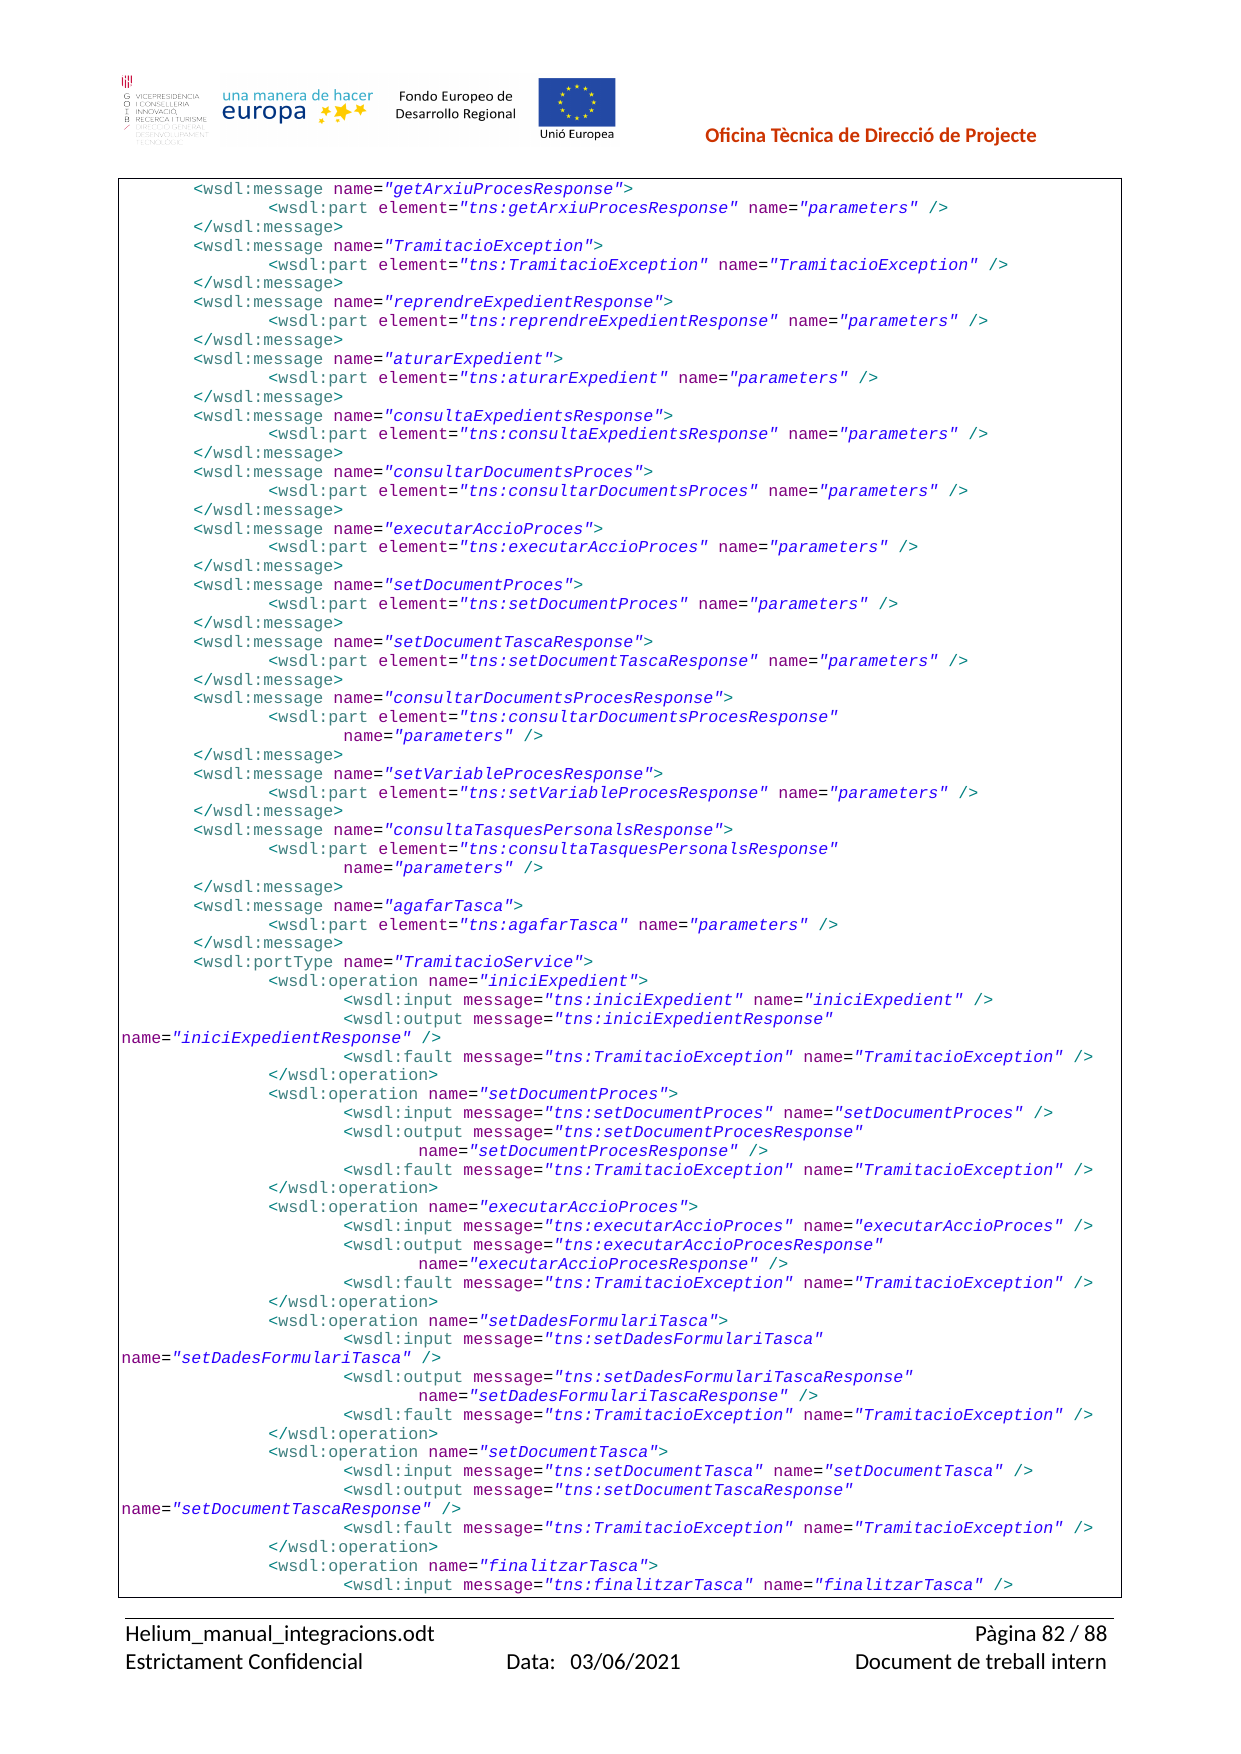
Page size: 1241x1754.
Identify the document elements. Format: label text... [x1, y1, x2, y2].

text <wsdl:output message="tns:setDocumentTascaResponse" name="setDocumentTascaResponse" /> [119, 1479, 1121, 1516]
text <wsdl:part element="tns:consultarDocumentsProces" name="parameters" /> [119, 479, 1121, 498]
text <wsdl:operation name="setDocumentProces"> [119, 1083, 1121, 1102]
text <wsdl:message name="TramitacioException"> [119, 234, 1121, 253]
text </wsdl:message> [119, 743, 1121, 762]
text <wsdl:output message="tns:executarAccioProcesResponse" [119, 1233, 1121, 1252]
text </wsdl:message> [119, 875, 1121, 894]
text <wsdl:operation name="finalitzarTasca"> [119, 1554, 1121, 1573]
text </wsdl:message> [119, 385, 1121, 404]
text name="setDadesFormulariTascaResponse" /> [119, 1384, 1121, 1403]
text name="parameters" /> [119, 724, 1121, 743]
text <wsdl:operation name="setDocumentTasca"> [119, 1441, 1121, 1460]
text </wsdl:message> [119, 498, 1121, 517]
text <wsdl:operation name="iniciExpedient"> [119, 969, 1121, 988]
text <wsdl:message name="setDocumentProces"> [119, 574, 1121, 592]
text <wsdl:input message="tns:iniciExpedient" name="iniciExpedient" /> [119, 988, 1121, 1007]
text </wsdl:message> [119, 442, 1121, 461]
text <wsdl:input message="tns:executarAccioProces" name="executarAccioProces" /> [119, 1215, 1121, 1233]
text <wsdl:input message="tns:finalitzarTasca" name="finalitzarTasca" /> [119, 1573, 1121, 1597]
text </wsdl:message> [119, 932, 1121, 951]
text </wsdl:message> [119, 800, 1121, 819]
text <wsdl:part element="tns:setDocumentProces" name="parameters" /> [119, 592, 1121, 611]
text <wsdl:message name="agafarTasca"> [119, 894, 1121, 913]
text <wsdl:message name="executarAccioProces"> [119, 517, 1121, 536]
text </wsdl:message> [119, 555, 1121, 574]
text <wsdl:input message="tns:setDocumentProces" name="setDocumentProces" /> [119, 1102, 1121, 1120]
picture [219, 73, 621, 147]
text <wsdl:output message="tns:setDadesFormulariTascaResponse" [119, 1366, 1121, 1384]
text <wsdl:message name="consultarDocumentsProcesResponse"> [119, 687, 1121, 706]
text name="setDocumentProcesResponse" /> [119, 1139, 1121, 1158]
text <wsdl:fault message="tns:TramitacioException" name="TramitacioException" /> [119, 1403, 1121, 1422]
text <wsdl:operation name="executarAccioProces"> [119, 1196, 1121, 1215]
text </wsdl:message> [119, 611, 1121, 630]
text <wsdl:message name="consultarDocumentsProces"> [119, 461, 1121, 479]
text <wsdl:part element="tns:consultaExpedientsResponse" name="parameters" /> [119, 423, 1121, 442]
text </wsdl:operation> [119, 1177, 1121, 1196]
text <wsdl:message name="aturarExpedient"> [119, 347, 1121, 366]
text <wsdl:part element="tns:consultarDocumentsProcesResponse" [119, 706, 1121, 724]
text </wsdl:operation> [119, 1535, 1121, 1554]
text <wsdl:message name="reprendreExpedientResponse"> [119, 291, 1121, 310]
text <wsdl:message name="setVariableProcesResponse"> [119, 762, 1121, 781]
text <wsdl:part element="tns:reprendreExpedientResponse" name="parameters" /> [119, 310, 1121, 328]
text <wsdl:part element="tns:aturarExpedient" name="parameters" /> [119, 366, 1121, 385]
text <wsdl:fault message="tns:TramitacioException" name="TramitacioException" /> [119, 1516, 1121, 1535]
text <wsdl:portType name="TramitacioService"> [119, 951, 1121, 969]
text </wsdl:operation> [119, 1064, 1121, 1083]
picture [118, 73, 213, 147]
text <wsdl:part element="tns:getArxiuProcesResponse" name="parameters" /> [119, 197, 1121, 215]
text </wsdl:message> [119, 272, 1121, 291]
text <wsdl:input message="tns:setDocumentTasca" name="setDocumentTasca" /> [119, 1460, 1121, 1479]
text <wsdl:part element="tns:setVariableProcesResponse" name="parameters" /> [119, 781, 1121, 800]
text <wsdl:message name="getArxiuProcesResponse"> [119, 179, 1121, 197]
text </wsdl:message> [119, 668, 1121, 687]
text <wsdl:message name="setDocumentTascaResponse"> [119, 630, 1121, 649]
text <wsdl:part element="tns:executarAccioProces" name="parameters" /> [119, 536, 1121, 555]
text <wsdl:message name="consultaExpedientsResponse"> [119, 404, 1121, 423]
text </wsdl:operation> [119, 1290, 1121, 1309]
text <wsdl:output message="tns:iniciExpedientResponse" name="iniciExpedientResponse" /> [119, 1007, 1121, 1045]
text </wsdl:message> [119, 328, 1121, 347]
text <wsdl:part element="tns:setDocumentTascaResponse" name="parameters" /> [119, 649, 1121, 668]
text name="parameters" /> [119, 856, 1121, 875]
text <wsdl:operation name="setDadesFormulariTasca"> [119, 1309, 1121, 1328]
text <wsdl:part element="tns:TramitacioException" name="TramitacioException" /> [119, 253, 1121, 272]
text <wsdl:fault message="tns:TramitacioException" name="TramitacioException" /> [119, 1271, 1121, 1290]
text <wsdl:fault message="tns:TramitacioException" name="TramitacioException" /> [119, 1045, 1121, 1064]
text <wsdl:part element="tns:agafarTasca" name="parameters" /> [119, 913, 1121, 932]
text <wsdl:output message="tns:setDocumentProcesResponse" [119, 1120, 1121, 1139]
text </wsdl:operation> [119, 1422, 1121, 1441]
text <wsdl:part element="tns:consultaTasquesPersonalsResponse" [119, 838, 1121, 856]
text </wsdl:message> [119, 215, 1121, 234]
text <wsdl:input message="tns:setDadesFormulariTasca" name="setDadesFormulariTasca" /> [119, 1328, 1121, 1366]
text <wsdl:fault message="tns:TramitacioException" name="TramitacioException" /> [119, 1158, 1121, 1177]
text name="executarAccioProcesResponse" /> [119, 1252, 1121, 1271]
text <wsdl:message name="consultaTasquesPersonalsResponse"> [119, 819, 1121, 838]
